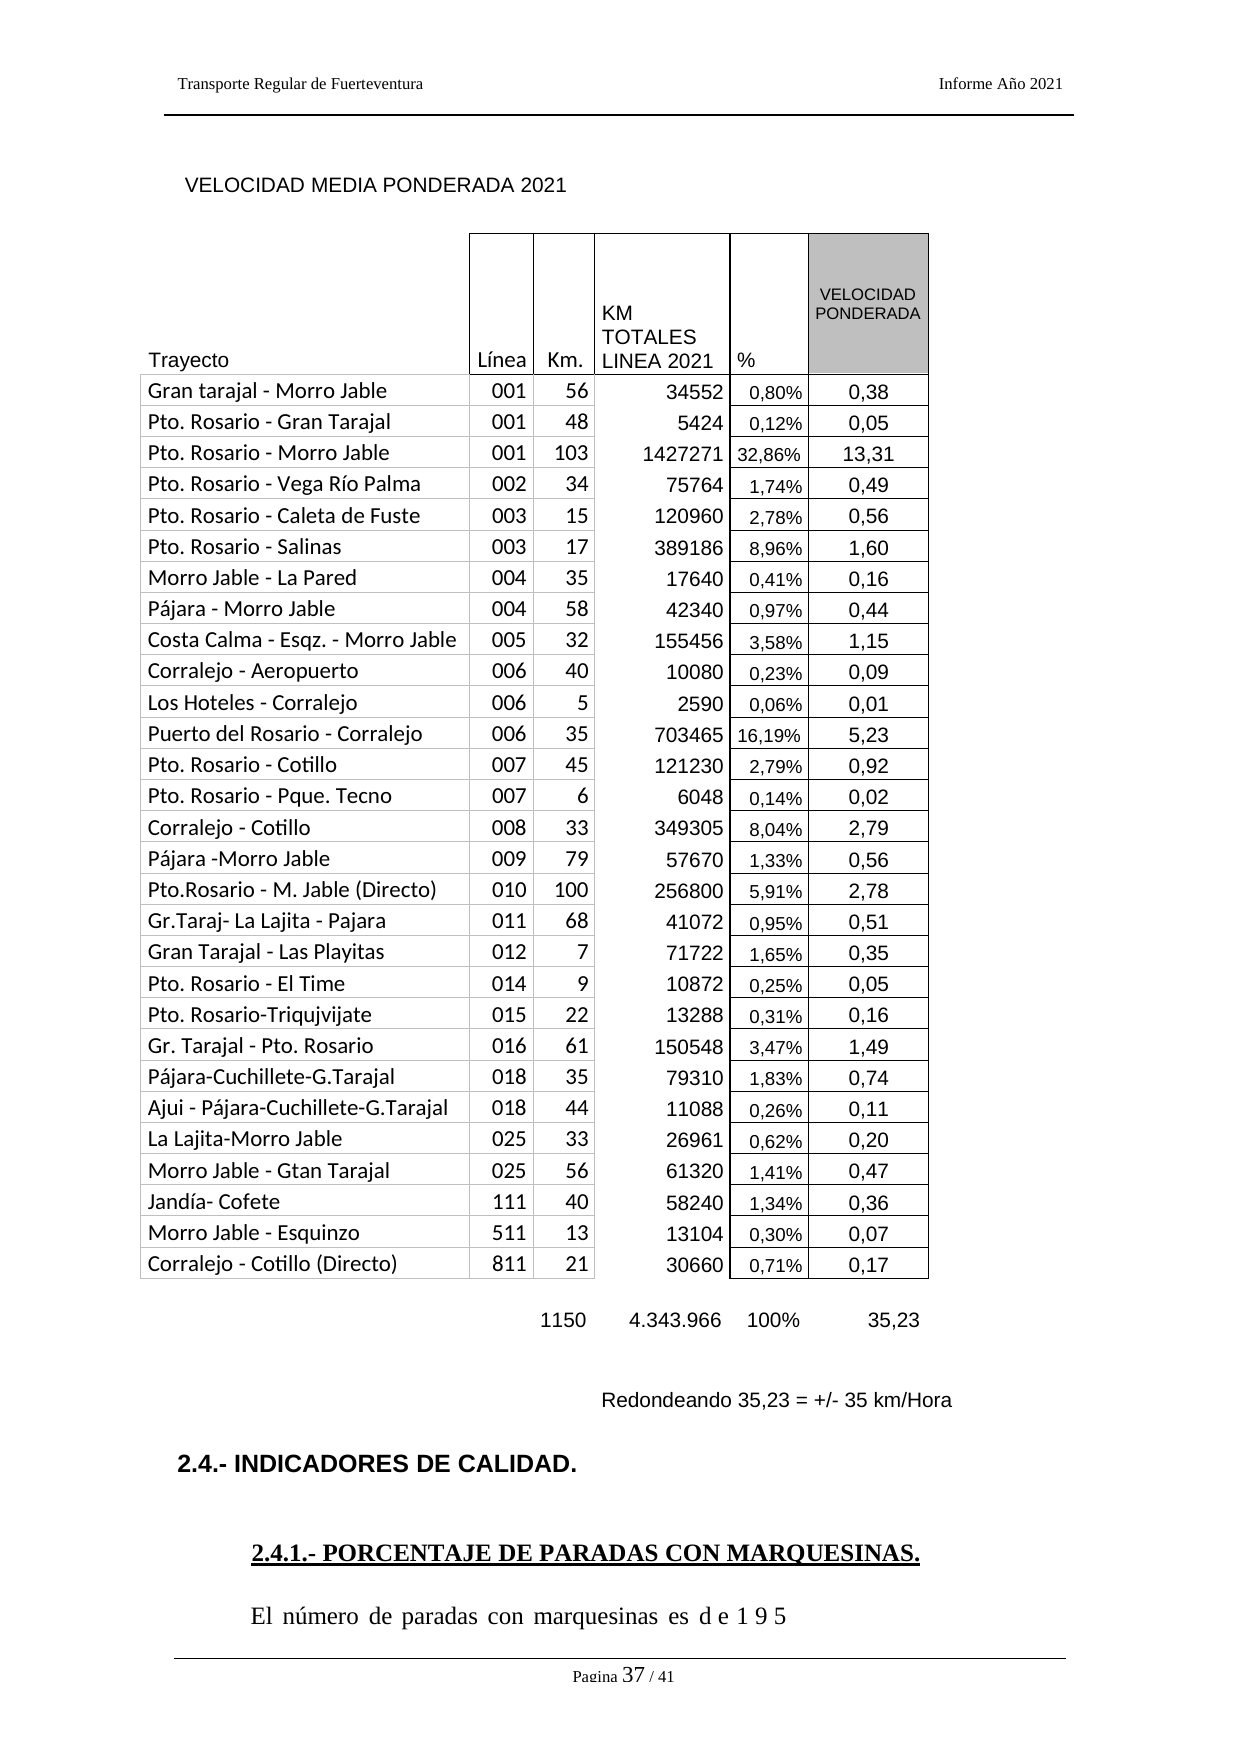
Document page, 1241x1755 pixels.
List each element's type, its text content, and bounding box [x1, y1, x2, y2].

table_cell 0,09 [809, 655, 928, 685]
table_cell Gr. Tarajal - Pto. Rosario [141, 1029, 469, 1059]
table_cell 34 [534, 468, 594, 498]
table_cell 30660 [595, 1247, 729, 1278]
table_cell 0,02 [809, 780, 928, 810]
table_cell 58 [534, 593, 594, 623]
table_cell 16,19% [731, 718, 808, 748]
table_cell 58240 [595, 1184, 729, 1215]
table_cell Corralejo - Cotillo (Directo) [141, 1248, 469, 1278]
table_cell Ajui - Pájara-Cuchillete-G.Tarajal [141, 1092, 469, 1122]
table_cell Pto. Rosario - Caleta de Fuste [141, 499, 469, 529]
table_cell 007 [470, 749, 533, 779]
table_cell 35 [534, 718, 594, 748]
table_cell 008 [470, 811, 533, 841]
table_cell 016 [470, 1029, 533, 1059]
table_cell 0,31% [731, 998, 808, 1028]
table_cell Pto. Rosario - El Time [141, 967, 469, 997]
table_cell 0,01 [809, 686, 928, 717]
table_cell 68 [534, 905, 594, 935]
table_cell 7 [534, 936, 594, 966]
table_cell 10080 [595, 654, 729, 685]
table_cell Gr.Taraj- La Lajita - Pajara [141, 905, 469, 935]
text VELOCIDAD MEDIA PONDERADA 2021 [184, 172, 1086, 196]
table_cell Pto.Rosario - M. Jable (Directo) [141, 874, 469, 904]
table_cell 2,79 [809, 811, 928, 841]
table_cell Pájara-Cuchillete-G.Tarajal [141, 1061, 469, 1091]
table_cell 6048 [595, 779, 729, 810]
text 1150 4.343.966 100% 35,23 [540, 1308, 1086, 1332]
table_cell 0,44 [809, 593, 928, 623]
table_cell 10872 [595, 966, 729, 997]
table_cell La Lajita-Morro Jable [141, 1123, 469, 1153]
table_cell Jandía- Cofete [141, 1185, 469, 1215]
table_cell 33 [534, 811, 594, 841]
table_cell 002 [470, 468, 533, 498]
table_cell 57670 [595, 841, 729, 872]
table_cell 0,35 [809, 936, 928, 966]
table_cell 1,15 [809, 624, 928, 654]
table_cell 005 [470, 624, 533, 654]
table_cell 004 [470, 593, 533, 623]
table_cell 811 [470, 1248, 533, 1278]
table_cell 1,34% [731, 1185, 808, 1215]
table_cell 17640 [595, 561, 729, 592]
table_cell 349305 [595, 810, 729, 841]
table_cell 007 [470, 780, 533, 810]
table_cell Pájara -Morro Jable [141, 842, 469, 872]
table_cell 0,74 [809, 1061, 928, 1091]
table_cell 56 [534, 375, 594, 404]
table_cell 006 [470, 718, 533, 748]
table_cell 0,16 [809, 998, 928, 1028]
table_cell 0,07 [809, 1216, 928, 1247]
table_cell 001 [470, 437, 533, 467]
table_cell 32,86% [731, 437, 808, 467]
table_cell 40 [534, 655, 594, 685]
table_cell 35 [534, 1061, 594, 1091]
table_cell Costa Calma - Esqz. - Morro Jable [141, 624, 469, 654]
table_header Trayecto [140, 233, 469, 373]
table_cell 1,60 [809, 531, 928, 561]
table_cell 0,20 [809, 1123, 928, 1153]
table_cell 75764 [595, 467, 729, 498]
table_cell 8,96% [731, 531, 808, 561]
table_cell Corralejo - Aeropuerto [141, 655, 469, 685]
table_cell 0,11 [809, 1092, 928, 1122]
table_cell 1,65% [731, 936, 808, 966]
table_cell 26961 [595, 1122, 729, 1153]
table_cell 015 [470, 998, 533, 1028]
table_cell 33 [534, 1123, 594, 1153]
table_cell 018 [470, 1092, 533, 1122]
table_cell 13288 [595, 997, 729, 1028]
table_cell Morro Jable - Gtan Tarajal [141, 1154, 469, 1184]
subtitle 2.4.- INDICADORES DE CALIDAD. [177, 1449, 1086, 1478]
table_cell 025 [470, 1123, 533, 1153]
table_cell 1,41% [731, 1154, 808, 1184]
table_header Línea [470, 234, 533, 373]
table_cell 17 [534, 531, 594, 561]
table_cell 0,38 [809, 375, 928, 404]
table_cell 6 [534, 780, 594, 810]
table_cell Pto. Rosario - Vega Río Palma [141, 468, 469, 498]
table_cell Pájara - Morro Jable [141, 593, 469, 623]
table_cell 001 [470, 375, 533, 404]
table_cell 006 [470, 686, 533, 717]
table_cell 8,04% [731, 811, 808, 841]
table_cell 0,25% [731, 967, 808, 997]
table_cell 34552 [595, 375, 729, 404]
table_cell 9 [534, 967, 594, 997]
table_cell Pto. Rosario - Cotillo [141, 749, 469, 779]
table_cell Pto. Rosario - Morro Jable [141, 437, 469, 467]
table_cell 120960 [595, 498, 729, 529]
table_cell 2,78 [809, 874, 928, 904]
table_cell Pto. Rosario - Gran Tarajal [141, 406, 469, 436]
table_cell Pto. Rosario-Triqujvijate [141, 998, 469, 1028]
table_cell 5,91% [731, 874, 808, 904]
table_cell 1,83% [731, 1061, 808, 1091]
table_cell 150548 [595, 1028, 729, 1059]
table_cell 13,31 [809, 437, 928, 467]
table_cell 006 [470, 655, 533, 685]
table_cell Morro Jable - Esquinzo [141, 1216, 469, 1247]
table_cell 100 [534, 874, 594, 904]
table_cell 35 [534, 562, 594, 592]
table_cell 1427271 [595, 436, 729, 467]
table_cell 003 [470, 531, 533, 561]
table_cell 21 [534, 1248, 594, 1278]
table_header VELOCIDAD PONDERADA [809, 234, 928, 373]
table_cell 0,12% [731, 406, 808, 436]
table_cell 79310 [595, 1060, 729, 1091]
table_cell 61320 [595, 1153, 729, 1184]
table_cell 48 [534, 406, 594, 436]
table_cell 0,95% [731, 905, 808, 935]
table_cell 5424 [595, 405, 729, 436]
table_cell 0,05 [809, 406, 928, 436]
table_cell 32 [534, 624, 594, 654]
table_cell 0,26% [731, 1092, 808, 1122]
table_cell 0,41% [731, 562, 808, 592]
table_cell 1,33% [731, 842, 808, 872]
table_cell 2,78% [731, 499, 808, 529]
table_cell Los Hoteles - Corralejo [141, 686, 469, 717]
table_cell 1,74% [731, 468, 808, 498]
table_cell 2,79% [731, 749, 808, 779]
table_cell 0,49 [809, 468, 928, 498]
table_cell 103 [534, 437, 594, 467]
table_cell 71722 [595, 935, 729, 966]
table_cell 13104 [595, 1215, 729, 1247]
table_cell 0,56 [809, 499, 928, 529]
table_cell 5,23 [809, 718, 928, 748]
table_cell 22 [534, 998, 594, 1028]
table_cell 0,36 [809, 1185, 928, 1215]
table_cell 5 [534, 686, 594, 717]
table_cell 0,16 [809, 562, 928, 592]
table_cell 121230 [595, 748, 729, 779]
table_cell 025 [470, 1154, 533, 1184]
table_cell 009 [470, 842, 533, 872]
table_cell 010 [470, 874, 533, 904]
text Redondeando 35,23 = +/- 35 km/Hora [601, 1387, 1086, 1411]
table_cell 41072 [595, 904, 729, 935]
table_cell 012 [470, 936, 533, 966]
table_cell 003 [470, 499, 533, 529]
table_cell 44 [534, 1092, 594, 1122]
table_cell 004 [470, 562, 533, 592]
table_header % [731, 234, 808, 373]
table_cell 155456 [595, 623, 729, 654]
table_cell 0,14% [731, 780, 808, 810]
table_cell Pto. Rosario - Pque. Tecno [141, 780, 469, 810]
table_cell 0,30% [731, 1216, 808, 1247]
table_cell 0,05 [809, 967, 928, 997]
table_cell 13 [534, 1216, 594, 1247]
table_cell 15 [534, 499, 594, 529]
table_cell 0,23% [731, 655, 808, 685]
table_header Km. [534, 234, 594, 373]
text El número de paradas con marquesinas es d e 1 9 5 [250, 1601, 1086, 1629]
table_cell 256800 [595, 873, 729, 904]
table_cell 2590 [595, 685, 729, 717]
table_cell Gran Tarajal - Las Playitas [141, 936, 469, 966]
table_cell 0,92 [809, 749, 928, 779]
table_cell 3,47% [731, 1029, 808, 1059]
table_cell 703465 [595, 717, 729, 748]
table_cell 0,51 [809, 905, 928, 935]
table_cell 0,80% [731, 375, 808, 404]
table_cell 1,49 [809, 1029, 928, 1059]
table_cell 40 [534, 1185, 594, 1215]
table_cell 0,62% [731, 1123, 808, 1153]
table_cell 0,56 [809, 842, 928, 872]
table_cell Pto. Rosario - Salinas [141, 531, 469, 561]
table_cell Corralejo - Cotillo [141, 811, 469, 841]
table_cell 0,71% [731, 1248, 808, 1278]
table_cell 56 [534, 1154, 594, 1184]
table_cell 011 [470, 905, 533, 935]
table_cell 42340 [595, 592, 729, 623]
table_cell 511 [470, 1216, 533, 1247]
table_cell 45 [534, 749, 594, 779]
table_cell 389186 [595, 530, 729, 561]
table_header KM TOTALES LINEA 2021 [595, 234, 729, 373]
table_cell Gran tarajal - Morro Jable [141, 375, 469, 404]
table_cell 61 [534, 1029, 594, 1059]
table_cell 0,06% [731, 686, 808, 717]
table_cell 11088 [595, 1091, 729, 1122]
table_cell 79 [534, 842, 594, 872]
table_cell 0,17 [809, 1248, 928, 1278]
table_cell 0,97% [731, 593, 808, 623]
table_cell 111 [470, 1185, 533, 1215]
subtitle 2.4.1.- PORCENTAJE DE PARADAS CON MARQUESINAS. [249, 1538, 922, 1567]
table_cell 3,58% [731, 624, 808, 654]
table_cell 018 [470, 1061, 533, 1091]
table_cell 001 [470, 406, 533, 436]
table_cell 0,47 [809, 1154, 928, 1184]
table_cell Puerto del Rosario - Corralejo [141, 718, 469, 748]
table_cell Morro Jable - La Pared [141, 562, 469, 592]
table_cell 014 [470, 967, 533, 997]
